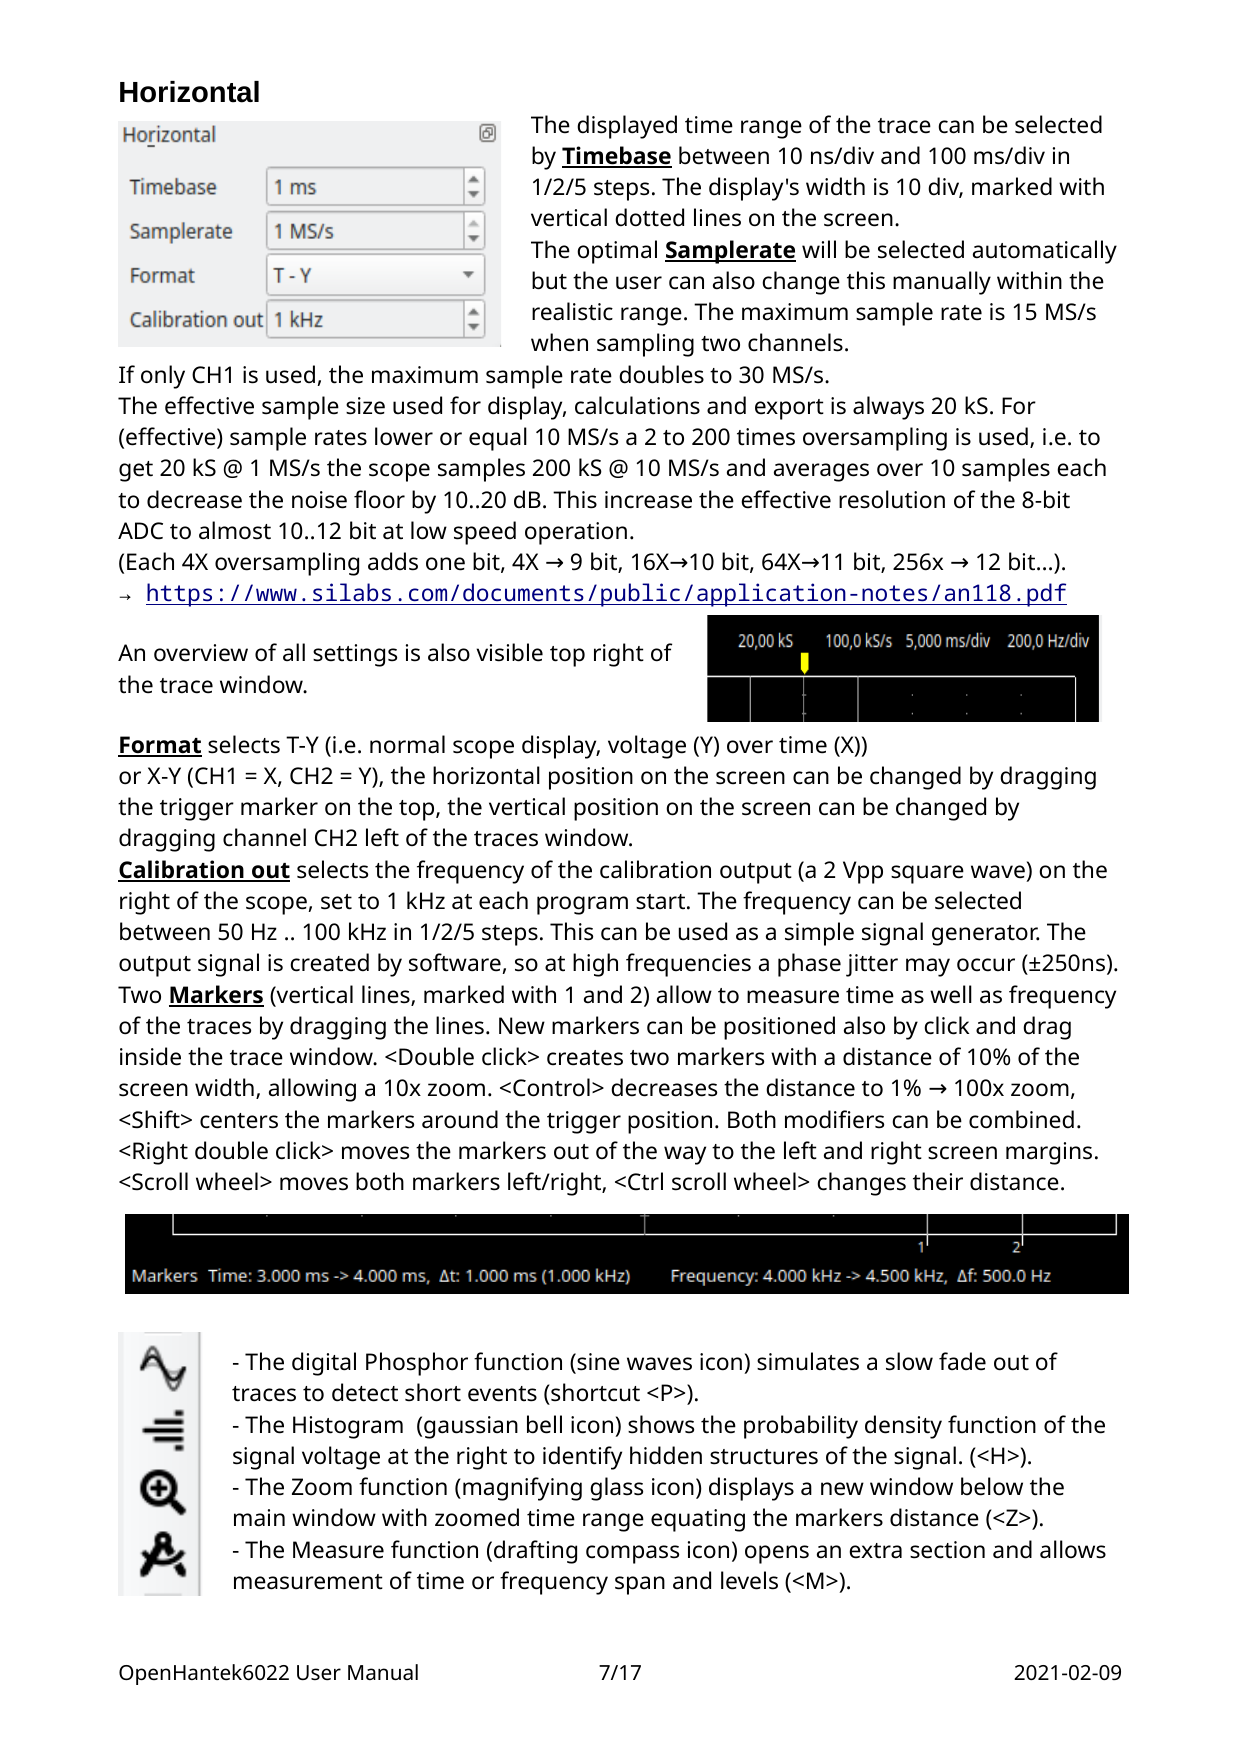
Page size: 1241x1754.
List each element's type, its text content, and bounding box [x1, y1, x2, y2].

picture [125, 1214, 1129, 1294]
text The effective sample size used for display, calculations and export is always 20 kS. For (effective) sample rates lower or equal 10 MS/s a 2 to 200 times oversampling is used, i.e. to get 20 kS @ 1 MS/s the scope samples 200 kS @ 10 MS/s and averages over 10 samples each to decrease the noise floor by 10..20 dB. This increase the effective resolution of the 8-bit ADC to almost 10..12 bit at low speed operation. [118, 390, 1122, 546]
picture [707, 615, 1103, 646]
picture [118, 1332, 203, 1596]
text - The Measure function (drafting compass icon) opens an extra section and allows measurement of time or frequency span and levels (<M>). [203, 1533, 1122, 1596]
text - The digital Phosphor function (sine waves icon) simulates a slow fade out of traces to detect short events (shortcut <P>). [203, 1346, 1122, 1408]
text An overview of all settings is also visible top right of the trace window. [118, 637, 1122, 700]
text Two Markers (vertical lines, marked with 1 and 2) allow to measure time as well as frequency of the traces by dragging the lines. New markers can be positioned also by click and drag inside the trace window. <Double click> creates two markers with a distance of 10% of the screen width, allowing a 10x zoom. <Control> decreases the distance to 1% → 100x zoom, <Shift> centers the markers around the trigger position. Both modifiers can be combined. <Right double click> moves the markers out of the way to the left and right screen margins. [118, 978, 1122, 1166]
text - The Zoom function (magnifying glass icon) displays a new window below the main window with zoomed time range equating the markers distance (<Z>). [203, 1471, 1122, 1533]
text Calibration out selects the frequency of the calibration output (a 2 Vpp square wave) on the right of the scope, set to 1 kHz at each program start. The frequency can be selected between 50 Hz .. 100 kHz in 1/2/5 steps. This can be used as a simple signal generator. The output signal is created by software, so at high frequencies a phase jitter may occur (±250ns). [118, 853, 1122, 978]
text If only CH1 is used, the maximum sample rate doubles to 30 MS/s. [118, 358, 1122, 390]
text - The Histogram (gaussian bell icon) shows the probability density function of the signal voltage at the right to identify hidden structures of the signal. (<H>). [203, 1408, 1122, 1471]
text The displayed time range of the trace can be selected by Timebase between 10 ns/div and 100 ms/div in 1/2/5 steps. The display's width is 10 div, marked with vertical dotted lines on the screen. [118, 108, 1122, 233]
subtitle Horizontal [118, 75, 1122, 108]
text The optimal Samplerate will be selected automatically but the user can also change this manually within the realistic range. The maximum sample rate is 15 MS/s when sampling two channels. [118, 233, 1122, 358]
text Format selects T-Y (i.e. normal scope display, voltage (Y) over time (X)) or X-Y (CH1 = X, CH2 = Y), the horizontal position on the screen can be changed by dragging the trigger marker on the top, the vertical position on the screen can be changed by dragging channel CH2 left of the traces window. [118, 728, 1122, 853]
text <Scroll wheel> moves both markers left/right, <Ctrl scroll wheel> changes their distance. [118, 1166, 1122, 1197]
picture [118, 121, 502, 347]
text (Each 4X oversampling adds one bit, 4X → 9 bit, 16X→10 bit, 64X→11 bit, 256x → 12 bit…). [118, 546, 1122, 577]
text → https://www.silabs.com/documents/public/application-notes/an118.pdf [118, 577, 1122, 608]
